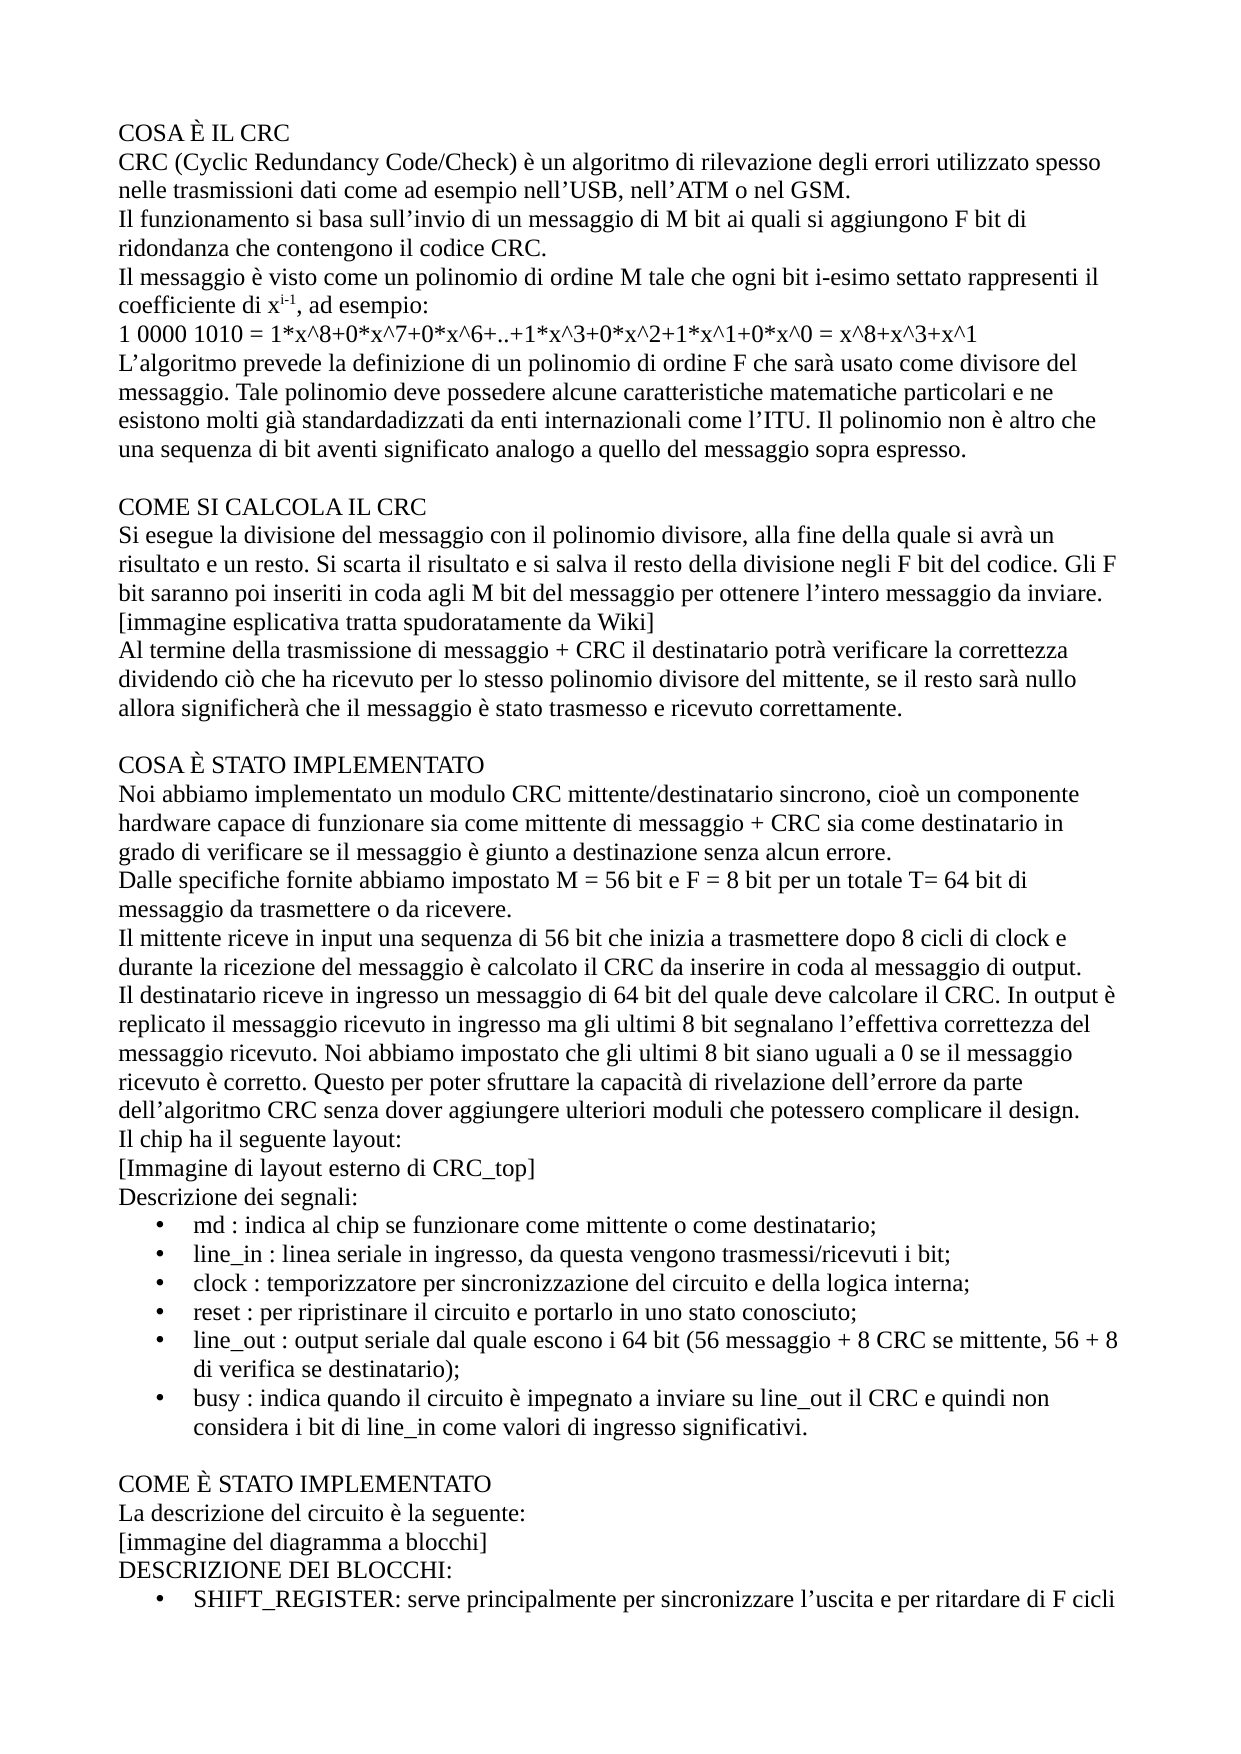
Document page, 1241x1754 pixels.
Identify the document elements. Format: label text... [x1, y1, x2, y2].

text CRC (Cyclic Redundancy Code/Check) è un algoritmo di rilevazione degli errori utilizzato spesso nelle trasmissioni dati come ad esempio nell’USB, nell’ATM o nel GSM. [118, 147, 1122, 204]
text Il mittente riceve in input una sequenza di 56 bit che inizia a trasmettere dopo 8 cicli di clock e durante la ricezione del messaggio è calcolato il CRC da inserire in coda al messaggio di output. [118, 923, 1122, 981]
text COSA È STATO IMPLEMENTATO [118, 751, 1122, 779]
text La descrizione del circuito è la seguente: [118, 1498, 1122, 1527]
text Dalle specifiche fornite abbiamo impostato M = 56 bit e F = 8 bit per un totale T= 64 bit di messaggio da trasmettere o da ricevere. [118, 866, 1122, 923]
text COME È STATO IMPLEMENTATO [118, 1469, 1122, 1498]
text L’algoritmo prevede la definizione di un polinomio di ordine F che sarà usato come divisore del messaggio. Tale polinomio deve possedere alcune caratteristiche matematiche particolari e ne esistono molti già standardadizzati da enti internazionali come l’ITU. Il polinomio non è altro che una sequenza di bit aventi significato analogo a quello del messaggio sopra espresso. [118, 348, 1122, 463]
text DESCRIZIONE DEI BLOCCHI: [118, 1556, 1122, 1584]
list md : indica al chip se funzionare come mittente o come destinatario; [156, 1211, 1122, 1239]
list line_in : linea seriale in ingresso, da questa vengono trasmessi/ricevuti i bit; [156, 1239, 1122, 1268]
text Il destinatario riceve in ingresso un messaggio di 64 bit del quale deve calcolare il CRC. In output è replicato il messaggio ricevuto in ingresso ma gli ultimi 8 bit segnalano l’effettiva correttezza del messaggio ricevuto. Noi abbiamo impostato che gli ultimi 8 bit siano uguali a 0 se il messaggio ricevuto è corretto. Questo per poter sfruttare la capacità di rivelazione dell’errore da parte dell’algoritmo CRC senza dover aggiungere ulteriori moduli che potessero complicare il design. [118, 981, 1122, 1124]
text [immagine esplicativa tratta spudoratamente da Wiki] [118, 607, 1122, 636]
text Al termine della trasmissione di messaggio + CRC il destinatario potrà verificare la correttezza dividendo ciò che ha ricevuto per lo stesso polinomio divisore del mittente, se il resto sarà nullo allora significherà che il messaggio è stato trasmesso e ricevuto correttamente. [118, 636, 1122, 722]
list SHIFT_REGISTER: serve principalmente per sincronizzare l’uscita e per ritardare di F cicli [156, 1584, 1122, 1613]
text COSA È IL CRC [118, 118, 1122, 147]
list line_out : output seriale dal quale escono i 64 bit (56 messaggio + 8 CRC se mittente, 56 + 8 di verifica se destinatario); [156, 1326, 1122, 1383]
text Si esegue la divisione del messaggio con il polinomio divisore, alla fine della quale si avrà un risultato e un resto. Si scarta il risultato e si salva il resto della divisione negli F bit del codice. Gli F bit saranno poi inseriti in coda agli M bit del messaggio per ottenere l’intero messaggio da inviare. [118, 521, 1122, 607]
text Descrizione dei segnali: [118, 1182, 1122, 1211]
text Il messaggio è visto come un polinomio di ordine M tale che ogni bit i-esimo settato rappresenti il coefficiente di xi-1, ad esempio: 1 0000 1010 = 1*x^8+0*x^7+0*x^6+..+1*x^3+0*x^2+1*x^1+0*x^0 = x^8+x^3+x^1 [118, 262, 1122, 348]
text [immagine del diagramma a blocchi] [118, 1527, 1122, 1556]
list clock : temporizzatore per sincronizzazione del circuito e della logica interna; [156, 1268, 1122, 1297]
text Il funzionamento si basa sull’invio di un messaggio di M bit ai quali si aggiungono F bit di ridondanza che contengono il codice CRC. [118, 204, 1122, 262]
list busy : indica quando il circuito è impegnato a inviare su line_out il CRC e quindi non considera i bit di line_in come valori di ingresso significativi. [156, 1383, 1122, 1441]
list reset : per ripristinare il circuito e portarlo in uno stato conosciuto; [156, 1297, 1122, 1326]
text Il chip ha il seguente layout: [118, 1124, 1122, 1153]
text [Immagine di layout esterno di CRC_top] [118, 1153, 1122, 1182]
text COME SI CALCOLA IL CRC [118, 492, 1122, 521]
text Noi abbiamo implementato un modulo CRC mittente/destinatario sincrono, cioè un componente hardware capace di funzionare sia come mittente di messaggio + CRC sia come destinatario in grado di verificare se il messaggio è giunto a destinazione senza alcun errore. [118, 779, 1122, 866]
